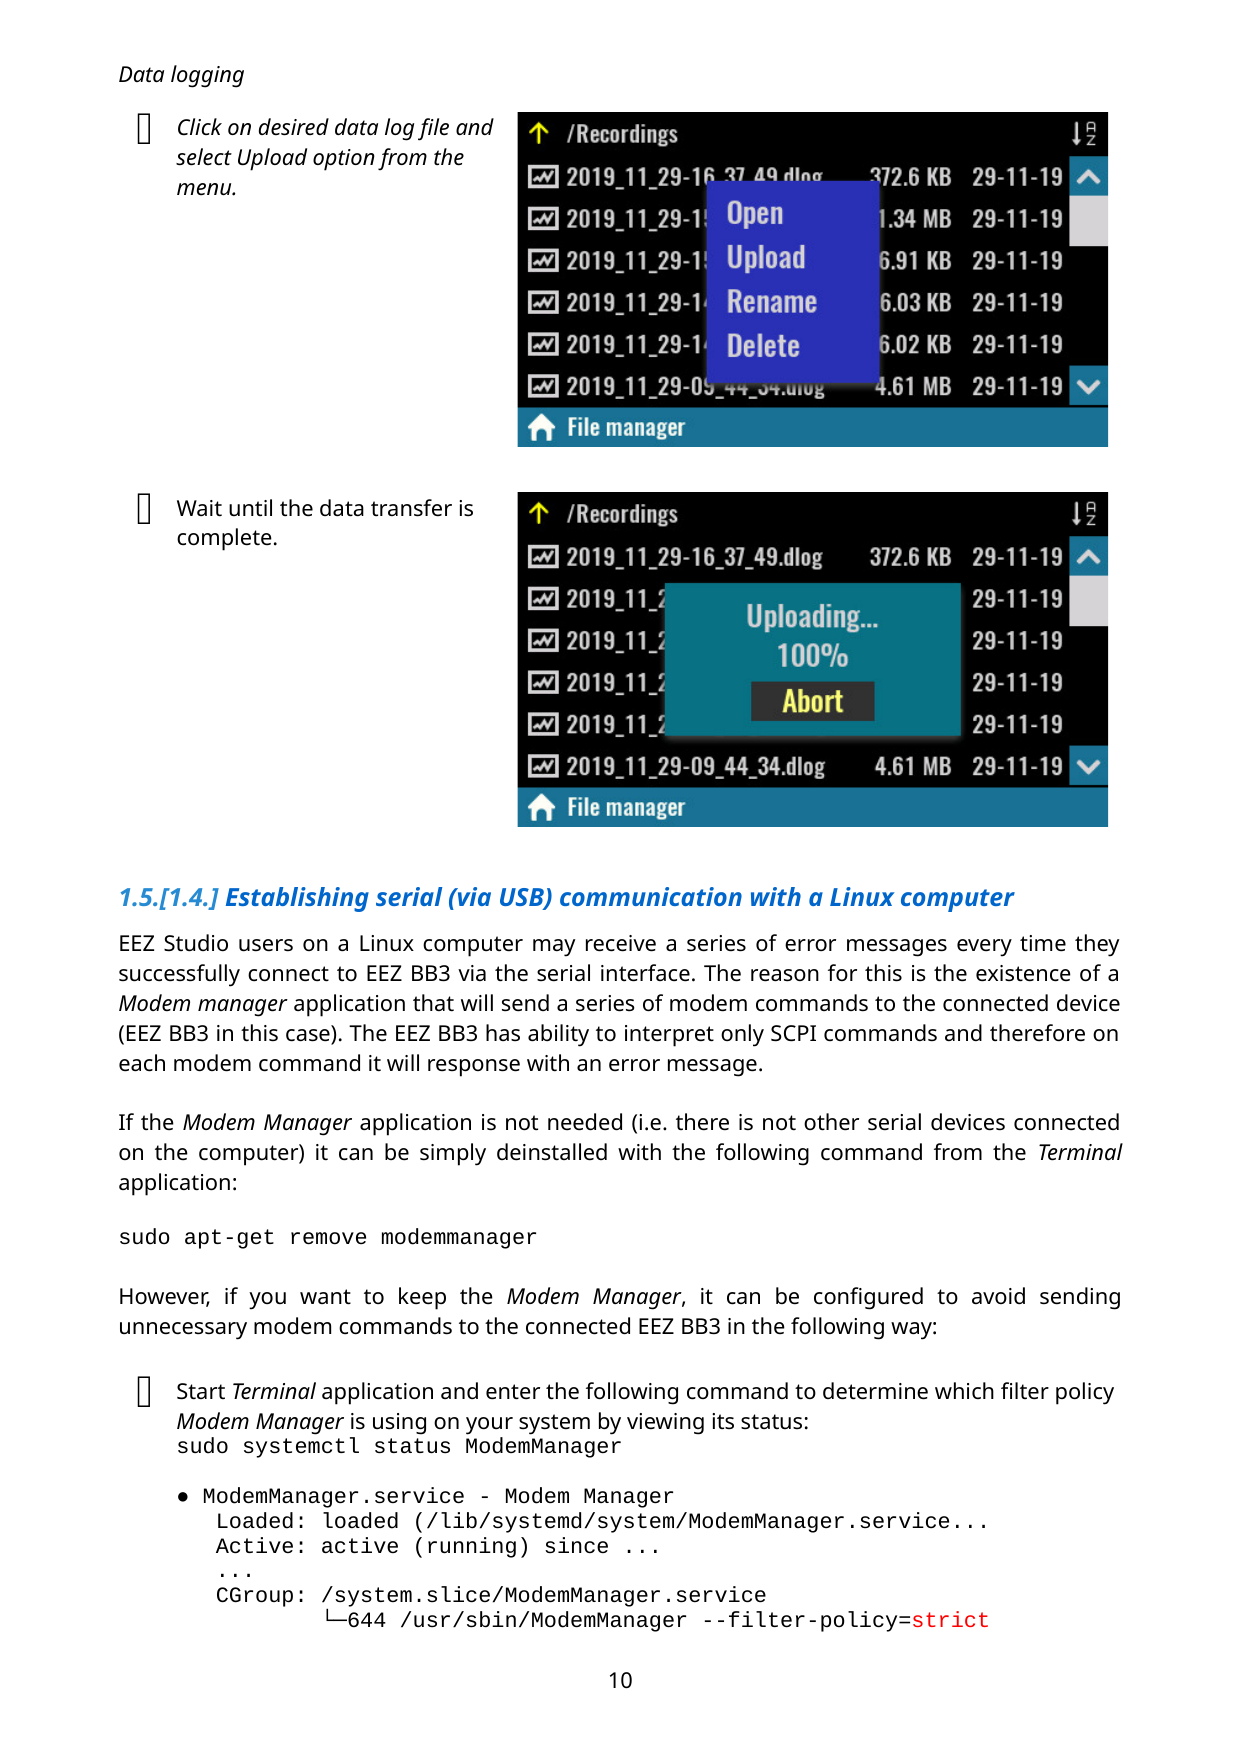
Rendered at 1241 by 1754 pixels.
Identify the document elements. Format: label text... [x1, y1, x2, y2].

table_header [503, 493, 1123, 850]
picture [517, 112, 1109, 447]
picture [517, 492, 1109, 827]
table_header [503, 487, 1123, 492]
text If the Modem Manager application is not needed (i.e. there is not other serial devices connected on the computer) it can be simply deinstalled with the following command from the Terminal application: [118, 1107, 1122, 1197]
table_header  [118, 107, 171, 470]
text EEZ Studio users on a Linux computer may receive a series of error messages every time they successfully connect to EEZ BB3 via the serial interface. The reason for this is the existence of a Modem manager application that will send a series of modem commands to the connected device (EEZ BB3 in this case). The EEZ BB3 has ability to interpret only SCPI commands and therefore on each modem command it will response with an error message. [118, 928, 1122, 1077]
text sudo apt-get remove modemmanager [118, 1226, 1122, 1251]
subtitle Establishing serial (via USB) communication with a Linux computer [118, 879, 1122, 914]
table_header  [118, 487, 171, 850]
table_header Click on desired data log file and select Upload option from the menu. [171, 107, 503, 470]
table_header  [118, 1370, 171, 1640]
table_header Wait until the data transfer is complete. [171, 487, 503, 850]
table_header Start Terminal application and enter the following command to determine which filter policy Modem Manager is using on your system by viewing its status: sudo systemctl status ModemManager ● ModemManager.service - Modem Manager Loaded: loaded (/lib/systemd/system/ModemManager.service... Active: active (running) since ... ... CGroup: /system.slice/ModemManager.service └─644 /usr/sbin/ModemManager --filter-policy=strict [171, 1370, 1123, 1640]
table_header [503, 107, 1123, 470]
text However, if you want to keep the Modem Manager, it can be configured to avoid sending unnecessary modem commands to the connected EEZ BB3 in the following way: [118, 1281, 1122, 1341]
